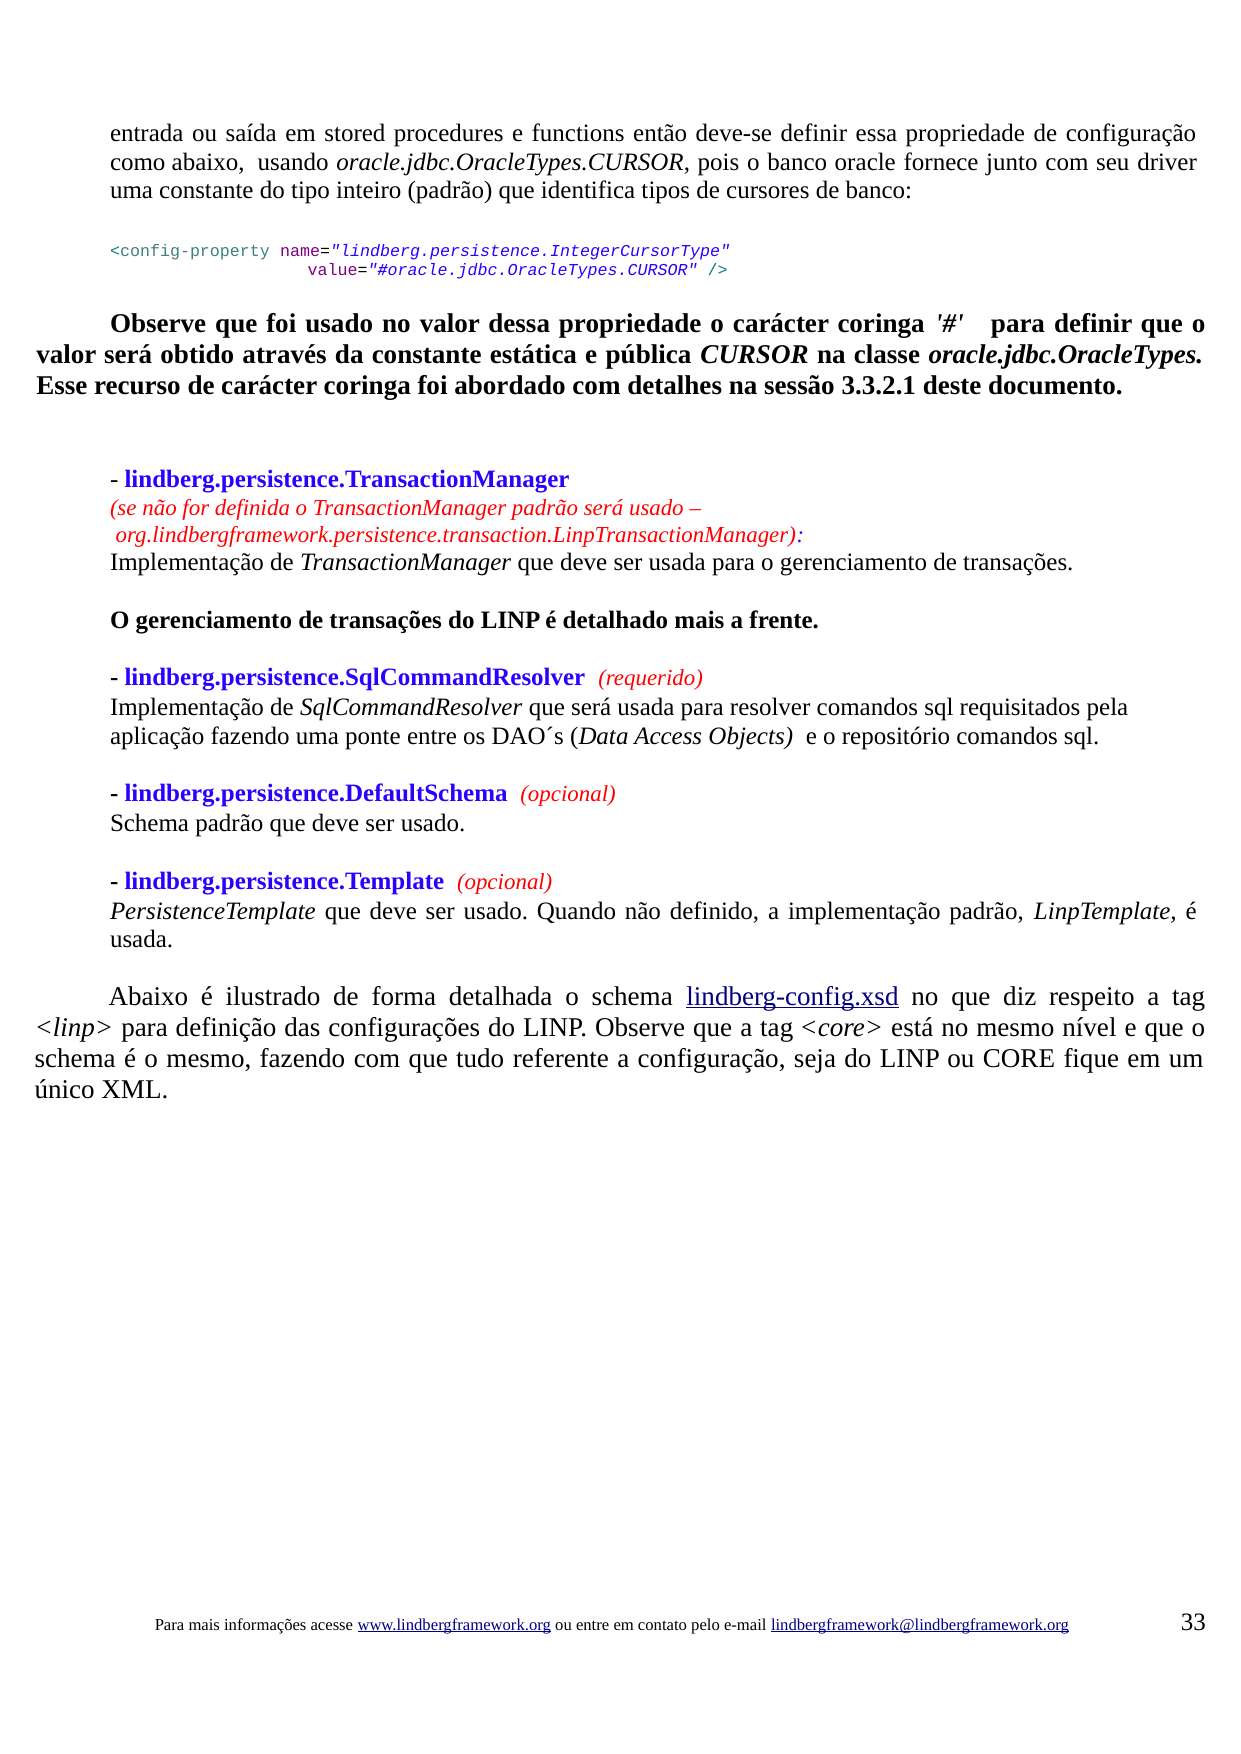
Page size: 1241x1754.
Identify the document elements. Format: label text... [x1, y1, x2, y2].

text (se não for definida o TransactionManager padrão será usado – [36, 493, 1206, 521]
text Implementação de SqlCommandResolver que será usada para resolver comandos sql requisitados pela aplicação fazendo uma ponte entre os DAO´s (Data Access Objects) e o repositório comandos sql. [36, 692, 1206, 749]
text - lindberg.persistence.DefaultSchema (opcional) [36, 778, 1206, 808]
text Abaixo é ilustrado de forma detalhada o schema lindberg-config.xsd no que diz respeito a tag <linp> para definição das configurações do LINP. Observe que a tag <core> está no mesmo nível e que o schema é o mesmo, fazendo com que tudo referente a configuração, seja do LINP ou CORE fique em um único XML. [34, 980, 1206, 1104]
text <config-property name="lindberg.persistence.IntegerCursorType" [36, 233, 1206, 262]
text entrada ou saída em stored procedures e functions então deve-se definir essa propriedade de configuração como abaixo, usando oracle.jdbc.OracleTypes.CURSOR, pois o banco oracle fornece junto com seu driver uma constante do tipo inteiro (padrão) que identifica tipos de cursores de banco: [36, 118, 1206, 204]
text Observe que foi usado no valor dessa propriedade o carácter coringa '#' para definir que o valor será obtido através da constante estática e pública CURSOR na classe oracle.jdbc.OracleTypes. Esse recurso de carácter coringa foi abordado com detalhes na sessão 3.3.2.1 deste documento. [36, 307, 1206, 400]
text org.lindbergframework.persistence.transaction.LinpTransactionManager): [36, 521, 1206, 547]
text - lindberg.persistence.Template (opcional) [36, 866, 1206, 896]
text - lindberg.persistence.SqlCommandResolver (requerido) [36, 662, 1206, 692]
text Implementação de TransactionManager que deve ser usada para o gerenciamento de transações. [36, 547, 1206, 576]
text - lindberg.persistence.TransactionManager [36, 462, 1206, 493]
text PersistenceTemplate que deve ser usado. Quando não definido, a implementação padrão, LinpTemplate, é usada. [36, 896, 1206, 953]
text Schema padrão que deve ser usado. [36, 808, 1206, 837]
text value="#oracle.jdbc.OracleTypes.CURSOR" /> [36, 262, 1206, 281]
text O gerenciamento de transações do LINP é detalhado mais a frente. [36, 605, 1206, 634]
